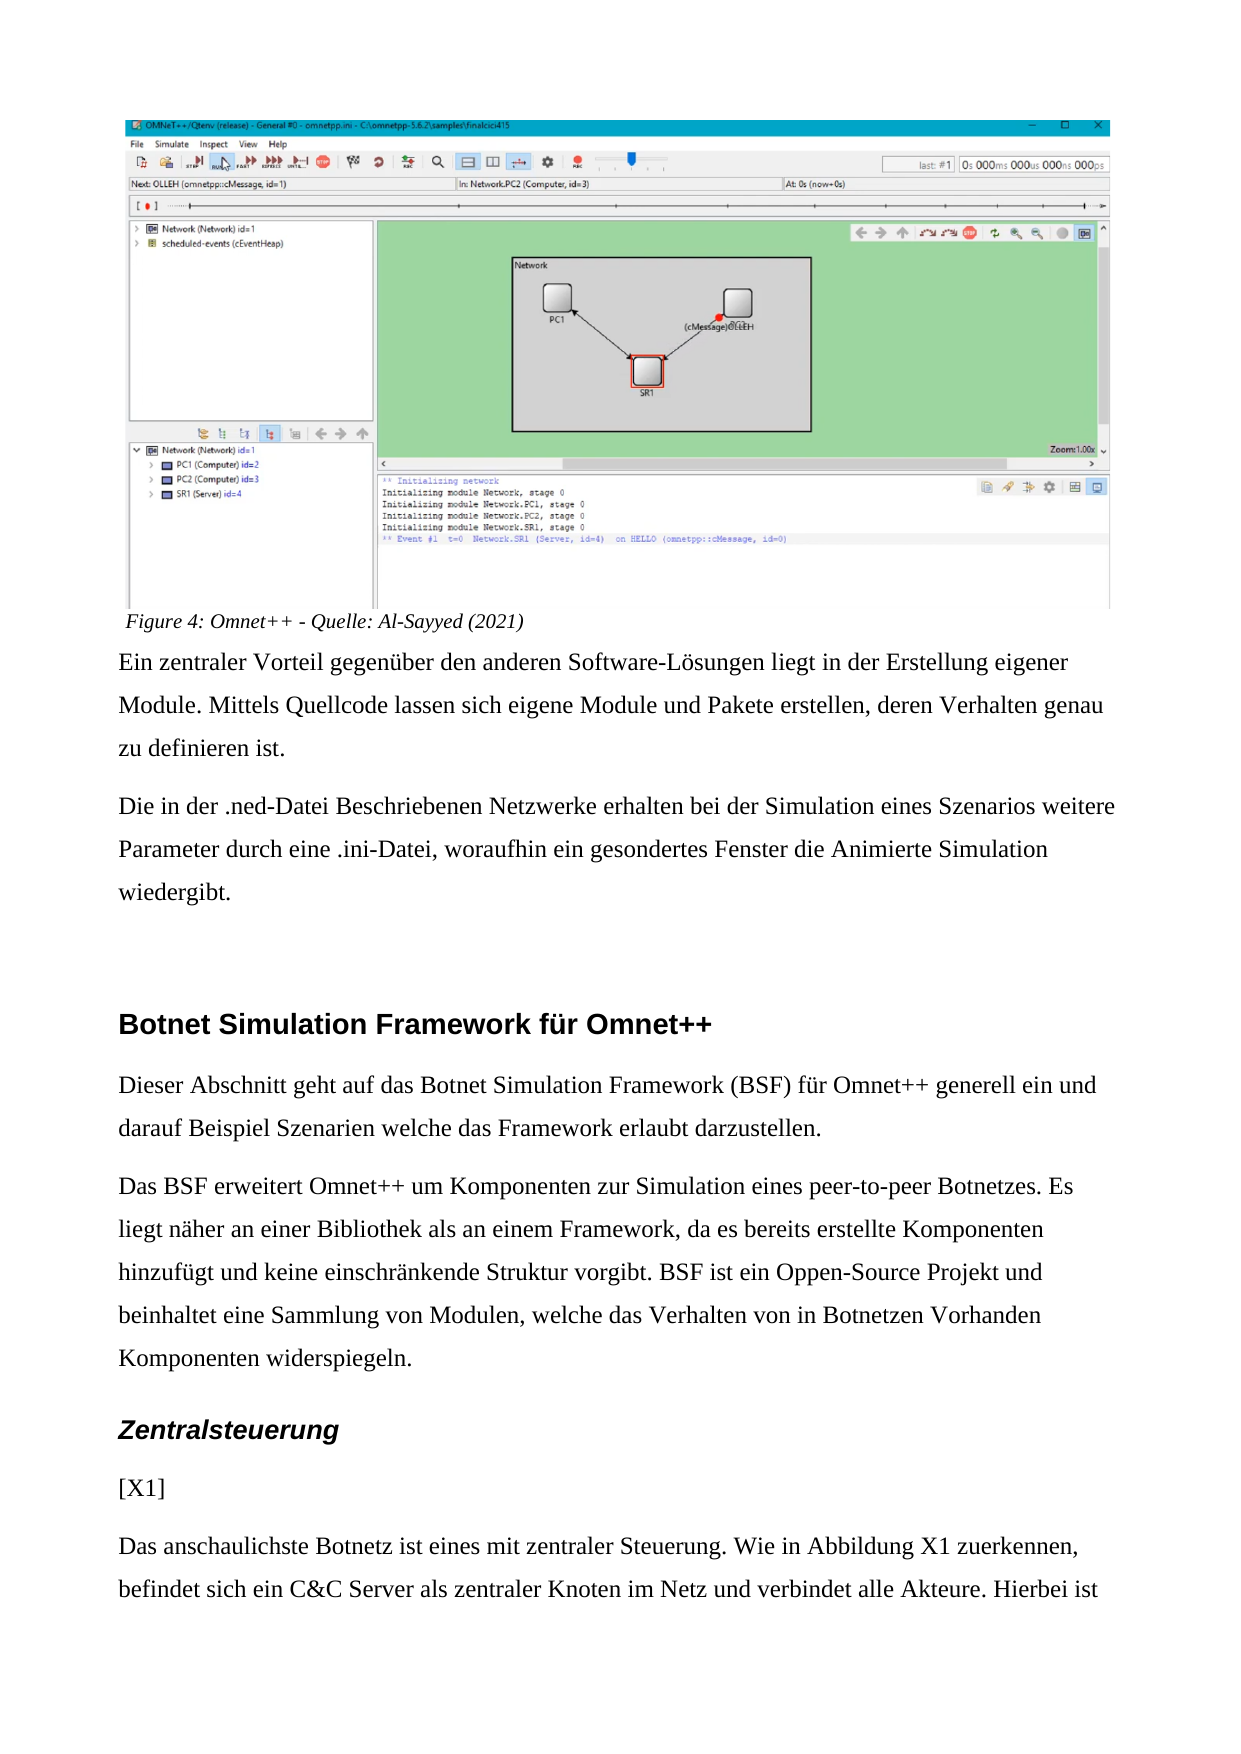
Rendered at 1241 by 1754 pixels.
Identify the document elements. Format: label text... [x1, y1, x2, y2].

text [X1] [118, 1473, 1122, 1502]
picture [178, 120, 195, 125]
text Ein zentraler Vorteil gegenüber den anderen Software-Lösungen liegt in der Erstellung eigener Module. Mittels Quellcode lassen sich eigene Module und Pakete erstellen, deren Verhalten genau zu definieren ist. [118, 108, 1122, 762]
picture [484, 120, 503, 128]
subtitle Botnet Simulation Framework für Omnet++ [118, 1007, 1122, 1041]
text Figure 4: Omnet++ - Quelle: Al-Sayyed (2021) [125, 609, 1110, 633]
picture [367, 120, 379, 124]
text Das anschaulichste Botnetz ist eines mit zentraler Steuerung. Wie in Abbildung X1 zuerkennen, befindet sich ein C&C Server als zentraler Knoten im Netz und verbindet alle Akteure. Hierbei ist [118, 1531, 1122, 1603]
subtitle Zentralsteuerung [118, 1414, 1122, 1445]
text Das BSF erweitert Omnet++ um Komponenten zur Simulation eines peer-to-peer Botnetzes. Es liegt näher an einer Bibliothek als an einem Framework, da es bereits erstellte Komponenten hinzufügt und keine einschränkende Struktur vorgibt. BSF ist ein Oppen-Source Projekt und beinhaltet eine Sammlung von Modulen, welche das Verhalten von in Botnetzen Vorhanden Komponenten widerspiegeln. [118, 1171, 1122, 1372]
text Die in der .ned-Datei Beschriebenen Netzwerke erhalten bei der Simulation eines Szenarios weitere Parameter durch eine .ini-Datei, woraufhin ein gesondertes Fenster die Animierte Simulation wiedergibt. [118, 791, 1122, 906]
picture [381, 120, 408, 124]
picture [125, 120, 1111, 609]
picture [340, 120, 350, 124]
text Dieser Abschnitt geht auf das Botnet Simulation Framework (BSF) für Omnet++ generell ein und darauf Beispiel Szenarien welche das Framework erlaubt darzustellen. [118, 1070, 1122, 1142]
